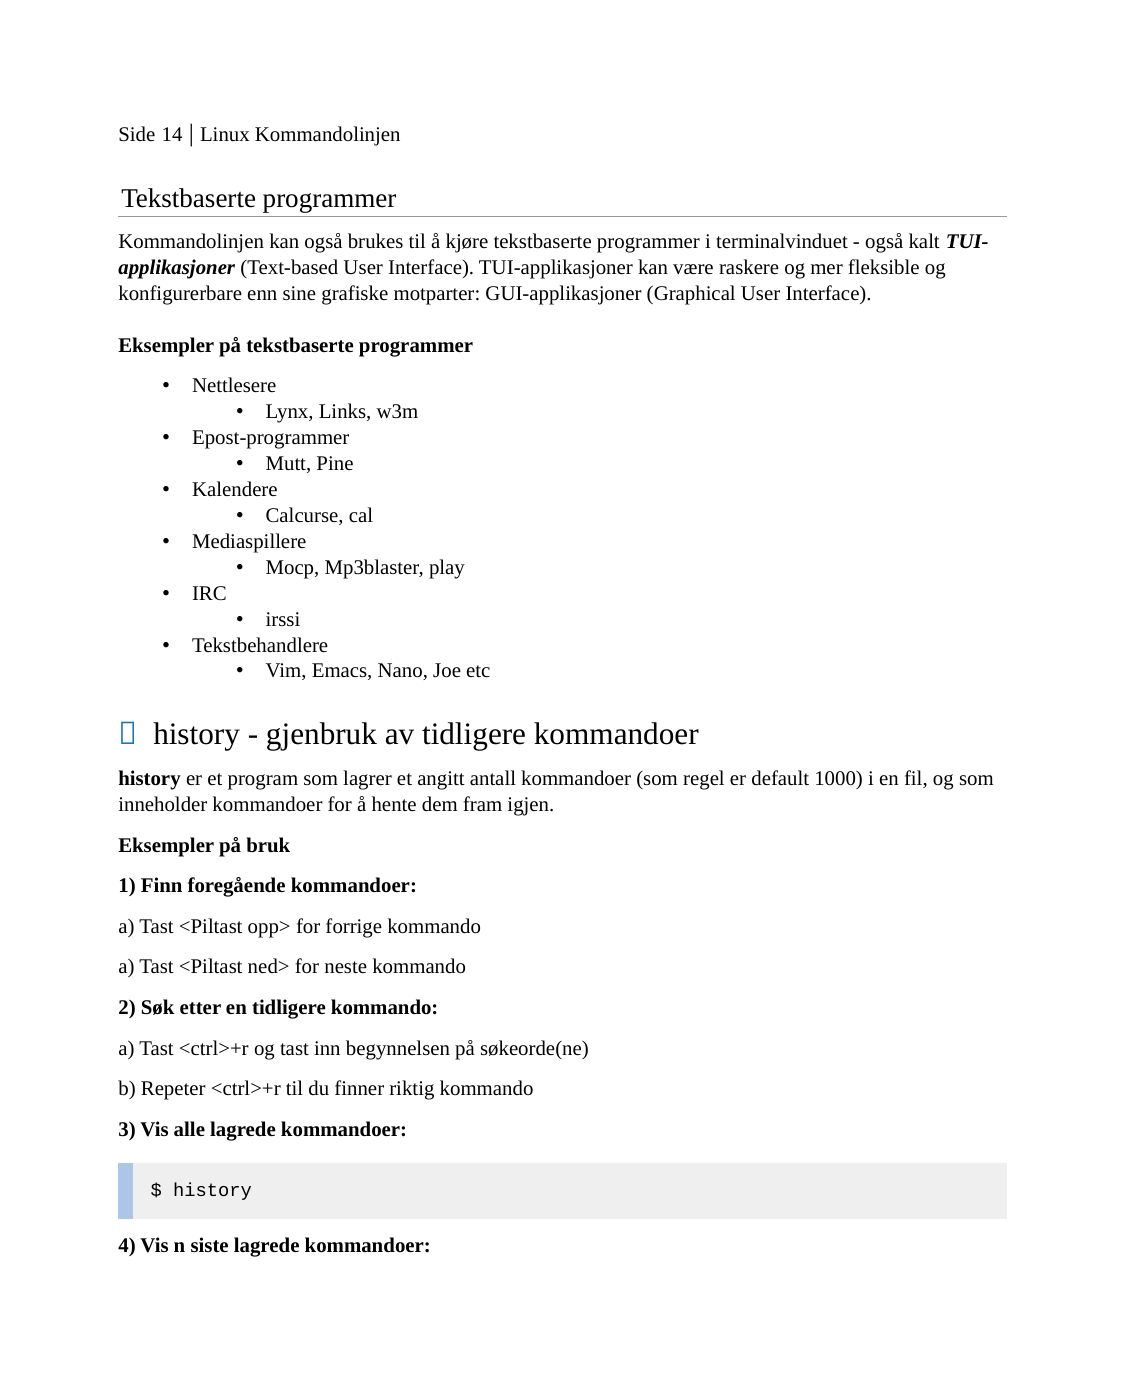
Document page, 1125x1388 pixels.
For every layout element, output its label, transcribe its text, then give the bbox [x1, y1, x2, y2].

text 3) Vis alle lagrede kommandoer: [118, 1116, 1007, 1141]
text 4) Vis n siste lagrede kommandoer: [118, 1233, 1007, 1257]
list Lynx, Links, w3m [236, 399, 1007, 423]
text $ history [133, 1163, 1007, 1219]
list Mutt, Pine [236, 451, 1007, 475]
list Calcurse, cal [236, 503, 1007, 527]
text b) Repeter <ctrl>+r til du finner riktig kommando [118, 1076, 1007, 1100]
list Mocp, Mp3blaster, play [236, 555, 1007, 579]
list irssi [236, 607, 1007, 631]
text Eksempler på bruk [118, 833, 1007, 857]
list Mediaspillere [162, 529, 1007, 553]
text Kommandolinjen kan også brukes til å kjøre tekstbaserte programmer i terminalvinduet - også kalt TUI-applikasjoner (Text-based User Interface). TUI-applikasjoner kan være raskere og mer fleksible og konfigurerbare enn sine grafiske motparter: GUI-applikasjoner (Graphical User Interface). Eksempler på tekstbaserte programmer [118, 229, 1007, 357]
list Vim, Emacs, Nano, Joe etc [236, 658, 1007, 682]
list Kalendere [162, 477, 1007, 501]
list Nettlesere [162, 373, 1007, 397]
list Epost-programmer [162, 425, 1007, 449]
list Tekstbehandlere [162, 632, 1007, 657]
text 2) Søk etter en tidligere kommando: [118, 995, 1007, 1019]
text a) Tast <ctrl>+r og tast inn begynnelsen på søkeorde(ne) [118, 1035, 1007, 1059]
text a) Tast <Piltast opp> for forrige kommando [118, 914, 1007, 938]
text history er et program som lagrer et angitt antall kommandoer (som regel er default 1000) i en fil, og som inneholder kommandoer for å hente dem fram igjen. [118, 766, 1007, 816]
text 1) Finn foregående kommandoer: [118, 873, 1007, 897]
subtitle Tekstbaserte programmer [118, 179, 1007, 216]
subtitle  history - gjenbruk av tidligere kommandoer [118, 711, 1007, 754]
list IRC [162, 581, 1007, 605]
text a) Tast <Piltast ned> for neste kommando [118, 954, 1007, 978]
